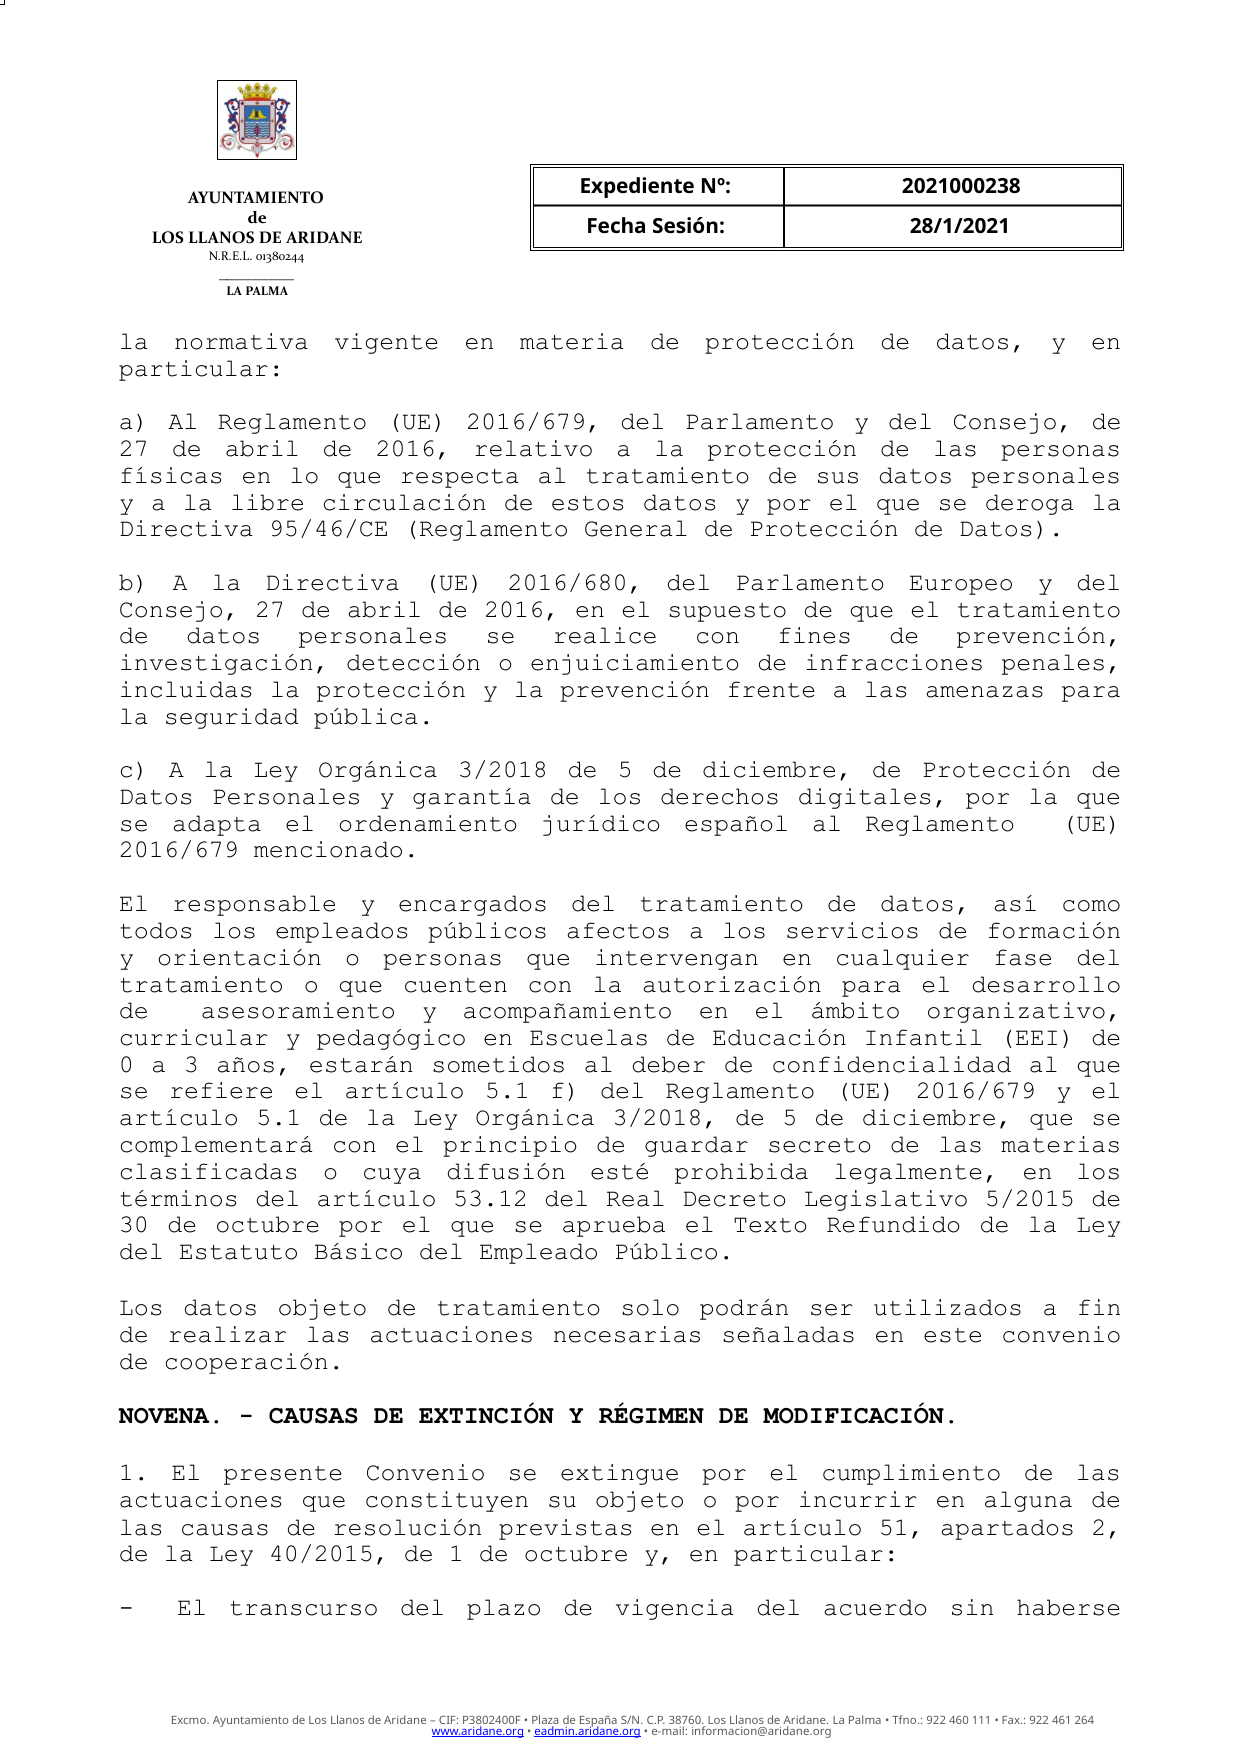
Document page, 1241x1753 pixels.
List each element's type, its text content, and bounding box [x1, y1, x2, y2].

text artículo 5.1 de la Ley Orgánica 3/2018, de 5 de diciembre, que se [119, 1104, 1146, 1131]
text de realizar las actuaciones necesarias señaladas en este convenio [119, 1322, 1146, 1348]
text 0 [119, 1049, 151, 1076]
picture [218, 81, 296, 159]
text y a la libre circulación de estos datos y por el que se deroga la [119, 489, 1146, 516]
text de cooperación. [119, 1348, 1146, 1375]
text se refiere el artículo 5.1 f) del Reglamento (UE) 2016/679 y el [119, 1076, 1146, 1104]
text complementará con el principio de guardar secreto de las materias [119, 1131, 1146, 1158]
text Datos Personales y garantía de los derechos digitales, por la que [119, 783, 1146, 810]
text clasificadas o cuya difusión esté prohibida legalmente, en los [119, 1158, 1146, 1185]
text _ [317, 266, 327, 282]
text todos los empleados públicos afectos a los servicios de formación [119, 917, 1146, 944]
text curricular y pedagógico en Escuelas de Educación Infantil (EEI) de [119, 1024, 1146, 1049]
text . El presente Convenio se extingue por el cumplimiento de las [134, 1458, 1146, 1485]
text actuaciones que constituyen su objeto o por incurrir en alguna de [119, 1485, 1146, 1513]
text 7 de abril de 2016, relativo a la protección de las personas [134, 433, 1146, 460]
text Fecha Sesión: [586, 214, 761, 239]
text de asesoramiento y acompañamiento en el ámbito organizativo, [119, 997, 1146, 1024]
text LA PALMA [226, 286, 317, 298]
text a 3 años, estarán sometidos al deber de confidencialidad al que [151, 1049, 1146, 1076]
text a) Al Reglamento (UE) 2016/679, del Parlamento y del Consejo, de [119, 407, 1146, 433]
text 2016/679 mencionado. [119, 835, 444, 863]
text tratamiento o que cuenten con la autorización para el desarrollo [119, 971, 1146, 997]
text 1 [119, 1458, 134, 1485]
text Expediente Nº: [579, 173, 761, 198]
text 28/1/2021 [909, 214, 1059, 239]
text Excmo. Ayuntamiento de Los Llanos de Aridane – CIF: P3802400F • Plaza de España S/N. C.P. 38760. Los Llanos de Aridane. La Palma • Tfno.: 922 460 111 • Fax.: 922 461 264 [171, 1713, 1095, 1727]
text AYUNTAMIENTO [188, 190, 387, 207]
text las causas de resolución previstas en el artículo 51, apartados 2, [119, 1513, 1146, 1540]
text El transcurso del plazo de vigencia del acuerdo sin haberse [177, 1592, 1146, 1621]
text LOS LLANOS DE ARIDANE [152, 230, 387, 247]
text Los datos objeto de tratamiento solo podrán ser utilizados a fin [119, 1293, 1146, 1322]
text de datos personales se realice con fines de prevención, [119, 622, 1146, 649]
text del Estatuto Básico del Empleado Público. [119, 1237, 759, 1265]
text particular: [119, 355, 1146, 382]
text Consejo, 27 de abril de 2016, en el supuesto de que el tratamiento [119, 596, 1146, 622]
text de [247, 210, 387, 227]
text 3 [119, 1210, 134, 1237]
text investigación, detección o enjuiciamiento de infracciones penales, [119, 649, 1146, 676]
text la normativa vigente en materia de protección de datos, y en [119, 327, 1146, 355]
text la seguridad pública. [119, 703, 1146, 730]
text incluidas la protección y la prevención frente a las amenazas para [119, 676, 1146, 703]
text b) A la Directiva (UE) 2016/680, del Parlamento Europeo y del [119, 568, 1146, 596]
text _ [219, 266, 226, 279]
text ________ [226, 266, 317, 282]
text 2021000238 [902, 173, 1059, 198]
text Directiva 95/46/CE (Reglamento General de Protección de Datos). [119, 516, 1146, 542]
text El responsable y encargados del tratamiento de datos, así como [119, 889, 1146, 917]
text de la Ley 40/2015, de 1 de octubre y, en particular: [119, 1540, 1146, 1567]
picture [531, 165, 1123, 250]
text 0 de octubre por el que se aprueba el Texto Refundido de la Ley [134, 1210, 1146, 1238]
text www.aridane.org • eadmin.aridane.org • e-mail: informacion@aridane.org [431, 1724, 834, 1738]
text físicas en lo que respecta al tratamiento de sus datos personales [119, 460, 1146, 489]
text NOVENA. - CAUSAS DE EXTINCIÓN Y RÉGIMEN DE MODIFICACIÓN. [119, 1401, 984, 1430]
text - [119, 1592, 159, 1621]
text c) A la Ley Orgánica 3/2018 de 5 de diciembre, de Protección de [119, 755, 1146, 783]
text 2 [119, 433, 134, 460]
text N.R.E.L. 01380244 [208, 250, 327, 262]
text términos del artículo 53.12 del Real Decreto Legislativo 5/2015 de [119, 1185, 1146, 1210]
text se adapta el ordenamiento jurídico español al Reglamento (UE) [119, 810, 1146, 837]
text y orientación o personas que intervengan en cualquier fase del [119, 944, 1146, 971]
